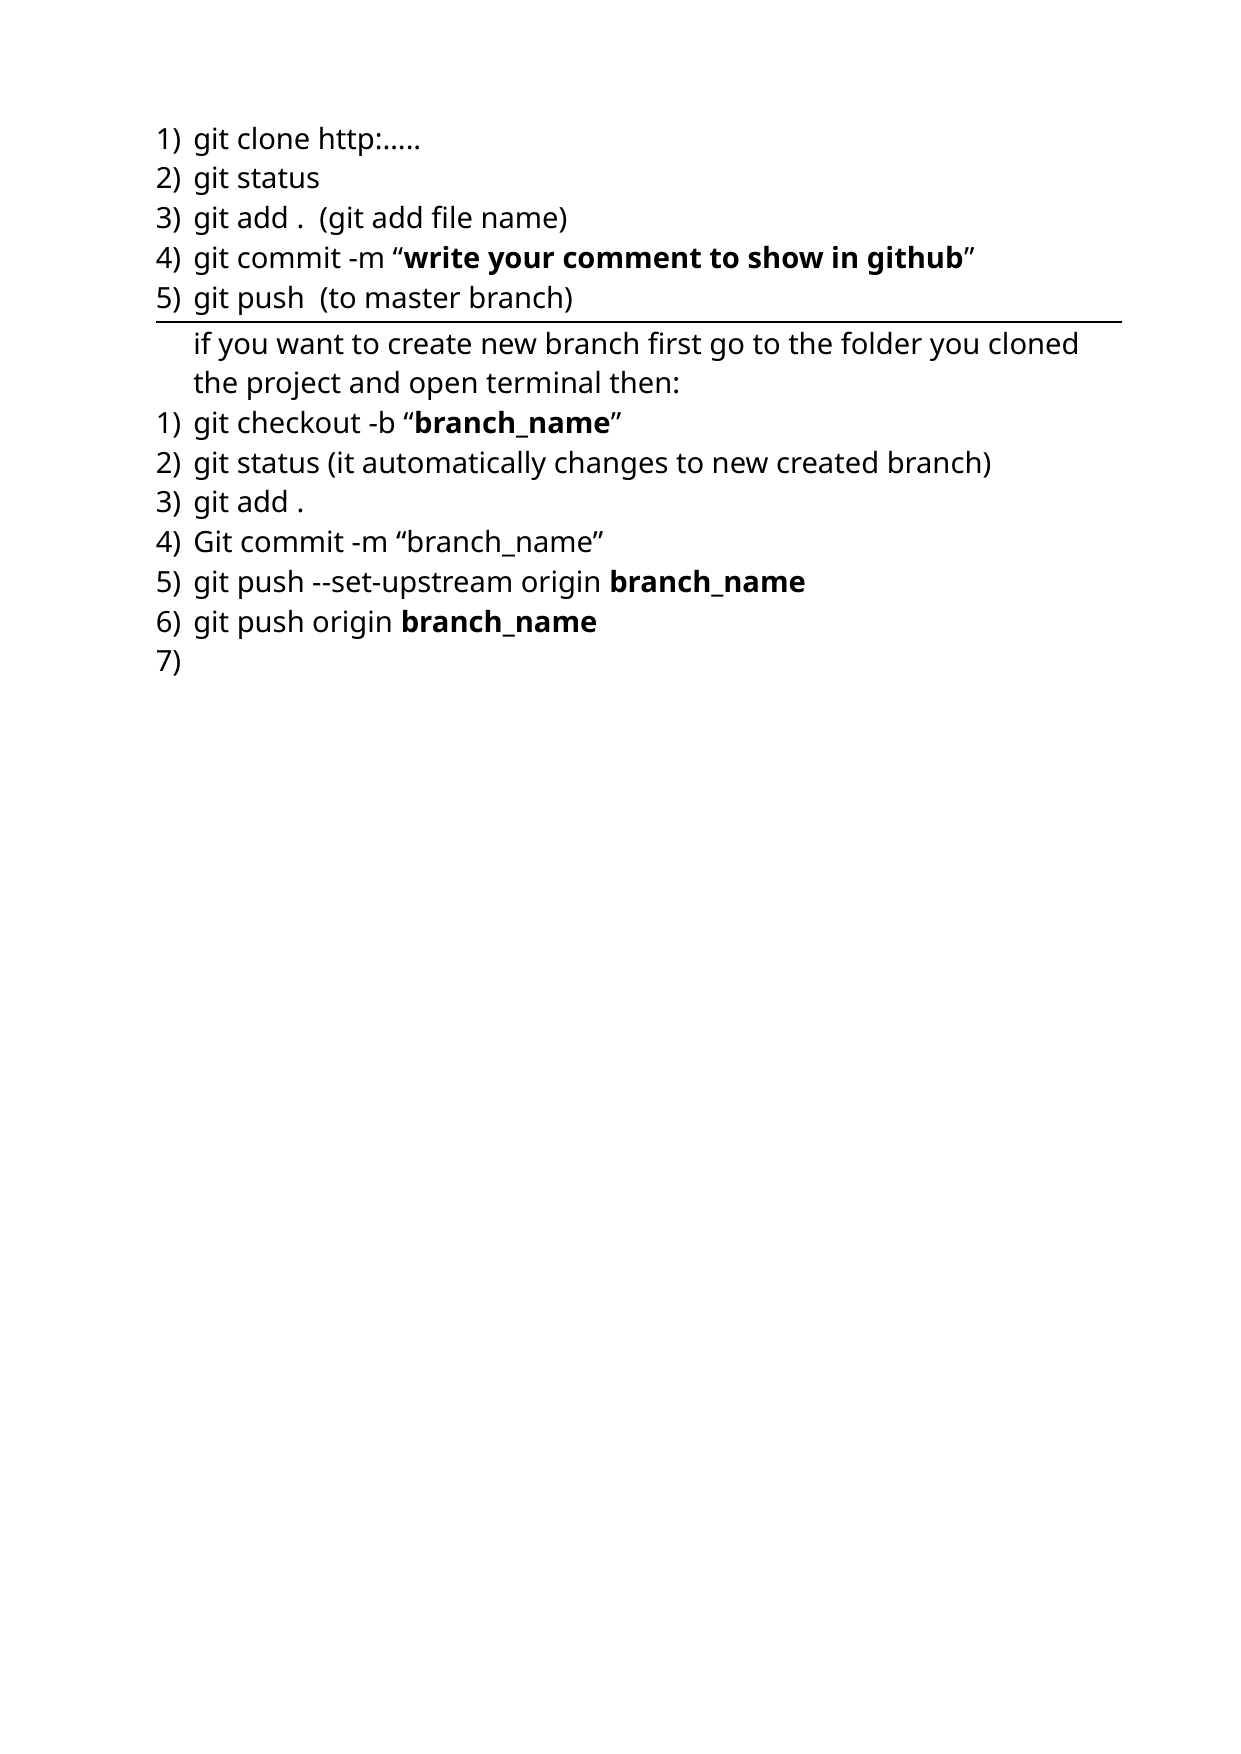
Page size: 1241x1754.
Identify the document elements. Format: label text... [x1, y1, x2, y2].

list git commit -m “write your comment to show in github” [156, 237, 1122, 277]
list git add . [156, 482, 1122, 521]
list git add . (git add file name) [156, 197, 1122, 237]
list git checkout -b “branch_name” [156, 402, 1122, 442]
list git push origin branch_name [156, 601, 1122, 641]
list git clone http:….. [156, 118, 1122, 158]
list git push (to master branch) [156, 277, 1122, 321]
list git status [156, 158, 1122, 197]
list git status (it automatically changes to new created branch) [156, 442, 1122, 482]
list git push --set-upstream origin branch_name [156, 561, 1122, 601]
list if you want to create new branch first go to the folder you cloned the project and open terminal then: [156, 323, 1122, 402]
list Git commit -m “branch_name” [156, 521, 1122, 561]
